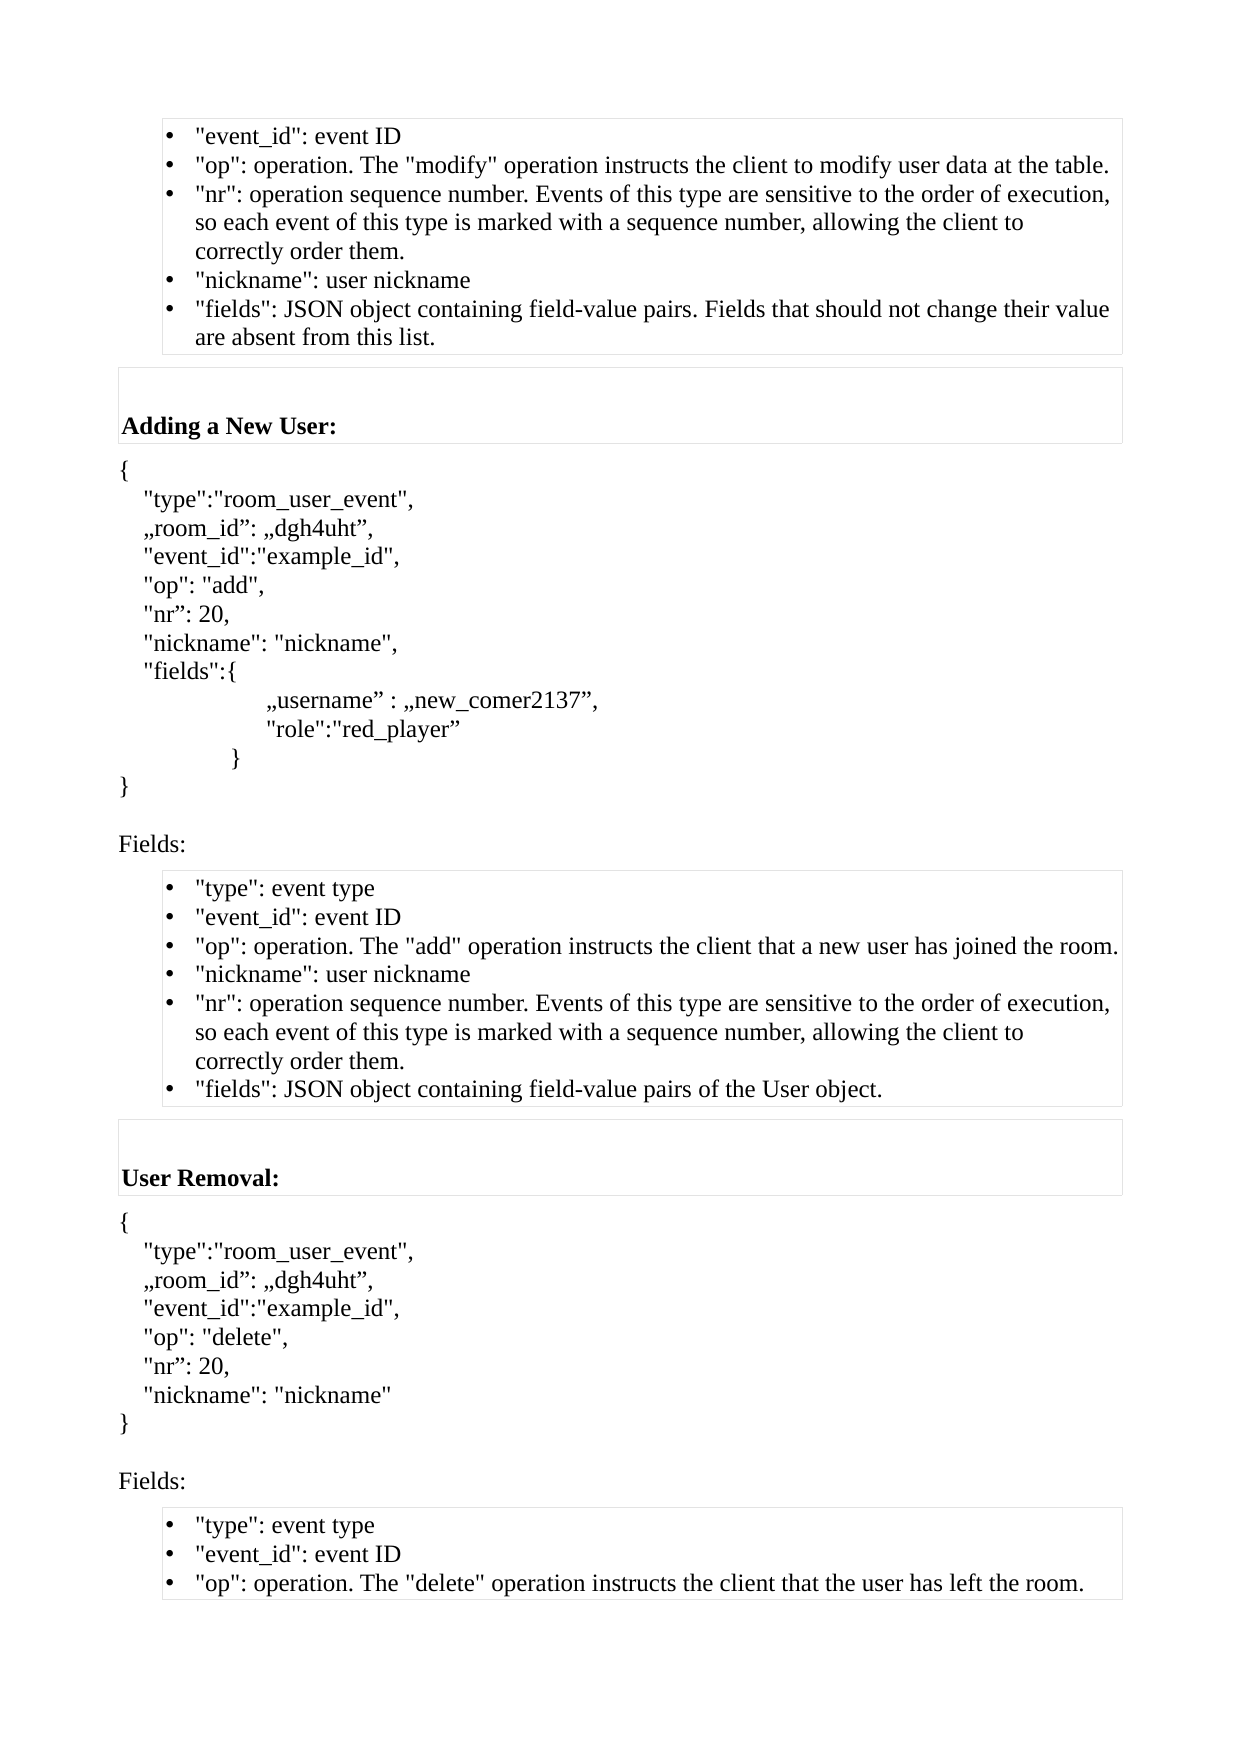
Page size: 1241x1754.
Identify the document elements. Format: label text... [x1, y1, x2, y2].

list "nickname": user nickname [163, 262, 1122, 291]
list "fields": JSON object containing field-value pairs of the User object. [163, 1071, 1122, 1106]
text Fields: [118, 829, 1122, 858]
list "nickname": user nickname [163, 956, 1122, 985]
list "op": operation. The "add" operation instructs the client that a new user has joined the room. [163, 928, 1122, 956]
text "nickname": "nickname", [118, 628, 1122, 656]
text "op": "delete", [118, 1322, 1122, 1351]
text "role":"red_player” [118, 714, 1122, 743]
text } [118, 1408, 1122, 1437]
text Fields: [118, 1466, 1122, 1495]
text User Removal: [119, 1160, 1122, 1195]
text "nr”: 20, [118, 1351, 1122, 1380]
list "type": event type [163, 1508, 1122, 1536]
text { [118, 1207, 1122, 1236]
list "fields": JSON object containing field-value pairs. Fields that should not change their value are absent from this list. [163, 291, 1122, 354]
text Adding a New User: [119, 408, 1122, 443]
text "nr”: 20, [118, 599, 1122, 628]
text "event_id":"example_id", [118, 1293, 1122, 1322]
text "nickname": "nickname" [118, 1380, 1122, 1408]
list "op": operation. The "delete" operation instructs the client that the user has left the room. [163, 1565, 1122, 1599]
text "event_id":"example_id", [118, 541, 1122, 570]
list "event_id": event ID [163, 119, 1122, 147]
list "event_id": event ID [163, 899, 1122, 928]
list "type": event type [163, 871, 1122, 899]
list "nr": operation sequence number. Events of this type are sensitive to the order of execution, so each event of this type is marked with a sequence number, allowing the client to correctly order them. [163, 176, 1122, 262]
list "event_id": event ID [163, 1536, 1122, 1565]
text "type":"room_user_event", [118, 1236, 1122, 1265]
text "op": "add", [118, 570, 1122, 599]
text { [118, 455, 1122, 484]
text „room_id”: „dgh4uht”, [118, 1265, 1122, 1293]
list "op": operation. The "modify" operation instructs the client to modify user data at the table. [163, 147, 1122, 176]
text "type":"room_user_event", [118, 484, 1122, 513]
text } [118, 743, 1122, 771]
list "nr": operation sequence number. Events of this type are sensitive to the order of execution, so each event of this type is marked with a sequence number, allowing the client to correctly order them. [163, 985, 1122, 1071]
text „username” : „new_comer2137”, [118, 685, 1122, 714]
text "fields":{ [118, 656, 1122, 685]
text } [118, 771, 1122, 800]
text „room_id”: „dgh4uht”, [118, 513, 1122, 541]
